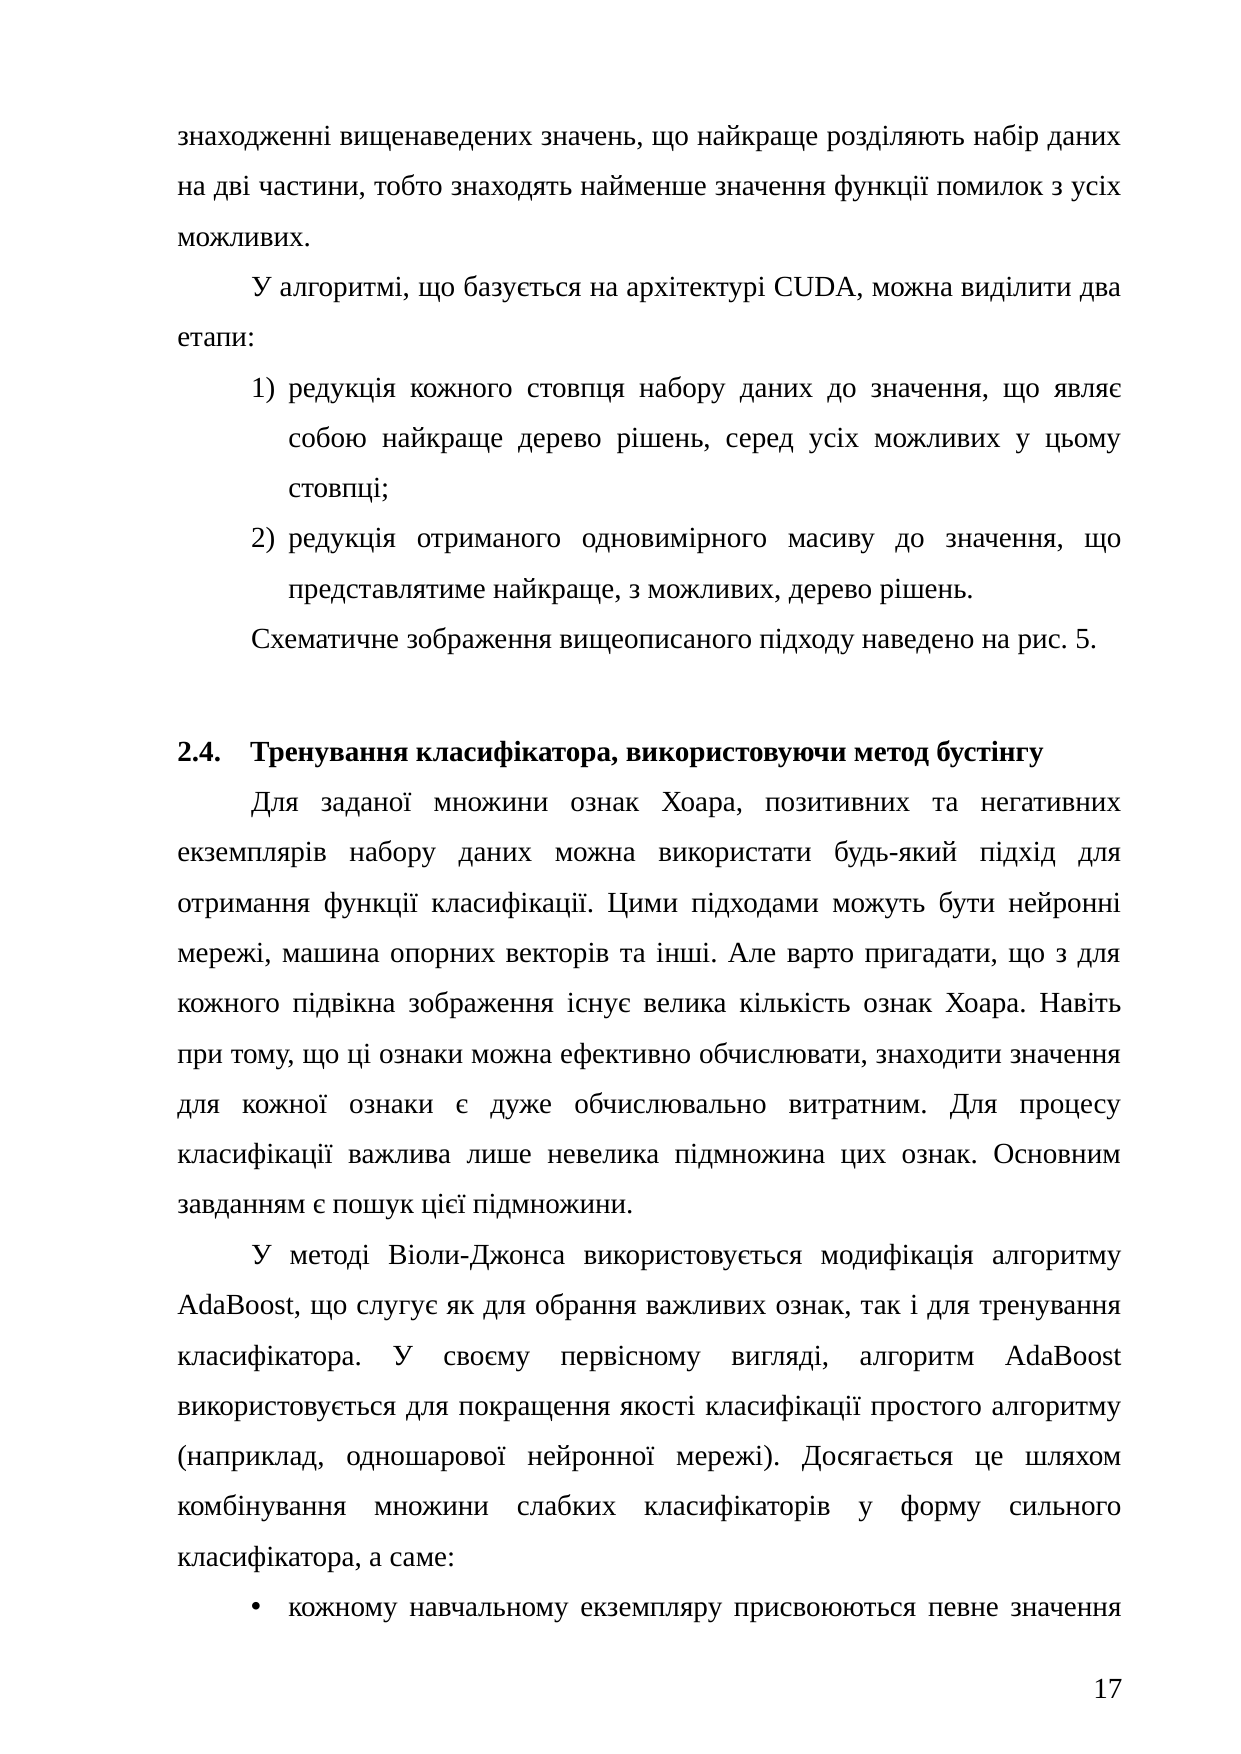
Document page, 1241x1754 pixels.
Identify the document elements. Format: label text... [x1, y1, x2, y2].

list кожному навчальному екземпляру присвоюються певне значення [251, 1589, 1122, 1623]
text Для заданої множини ознак Хоара, позитивних та негативних екземплярів набору даних можна використати будь-який підхід для отримання функції класифікації. Цими підходами можуть бути нейронні мережі, машина опорних векторів та інші. Але варто пригадати, що з для кожного підвікна зображення існує велика кількість ознак Хоара. Навіть при тому, що ці ознаки можна ефективно обчислювати, знаходити значення для кожної ознаки є дуже обчислювально витратним. Для процесу класифікації важлива лише невелика підмножина цих ознак. Основним завданням є пошук цієї підмножини. [177, 784, 1122, 1220]
list редукція кожного стовпця набору даних до значення, що являє собою найкраще дерево рішень, серед усіх можливих у цьому стовпці; [251, 370, 1122, 504]
text знаходженні вищенаведених значень, що найкраще розділяють набір даних на дві частини, тобто знаходять найменше значення функції помилок з усіх можливих. [177, 118, 1122, 252]
list редукція отриманого одновимірного масиву до значення, що представлятиме найкраще, з можливих, дерево рішень. [251, 521, 1122, 604]
text У методі Віоли-Джонса використовується модифікація алгоритму AdaBoost, що слугує як для обрання важливих ознак, так і для тренування класифікатора. У своєму первісному вигляді, алгоритм AdaBoost використовується для покращення якості класифікації простого алгоритму (наприклад, одношарової нейронної мережі). Досягається це шляхом комбінування множини слабких класифікаторів у форму сильного класифікатора, а саме: [177, 1237, 1122, 1572]
text Схематичне зображення вищеописаного підходу наведено на рис. 5. [177, 621, 1122, 655]
text У алгоритмі, що базується на архітектурі CUDA, можна виділити два етапи: [177, 269, 1122, 353]
subtitle 2.4. Тренування класифікатора, використовуючи метод бустінгу [177, 734, 1122, 767]
